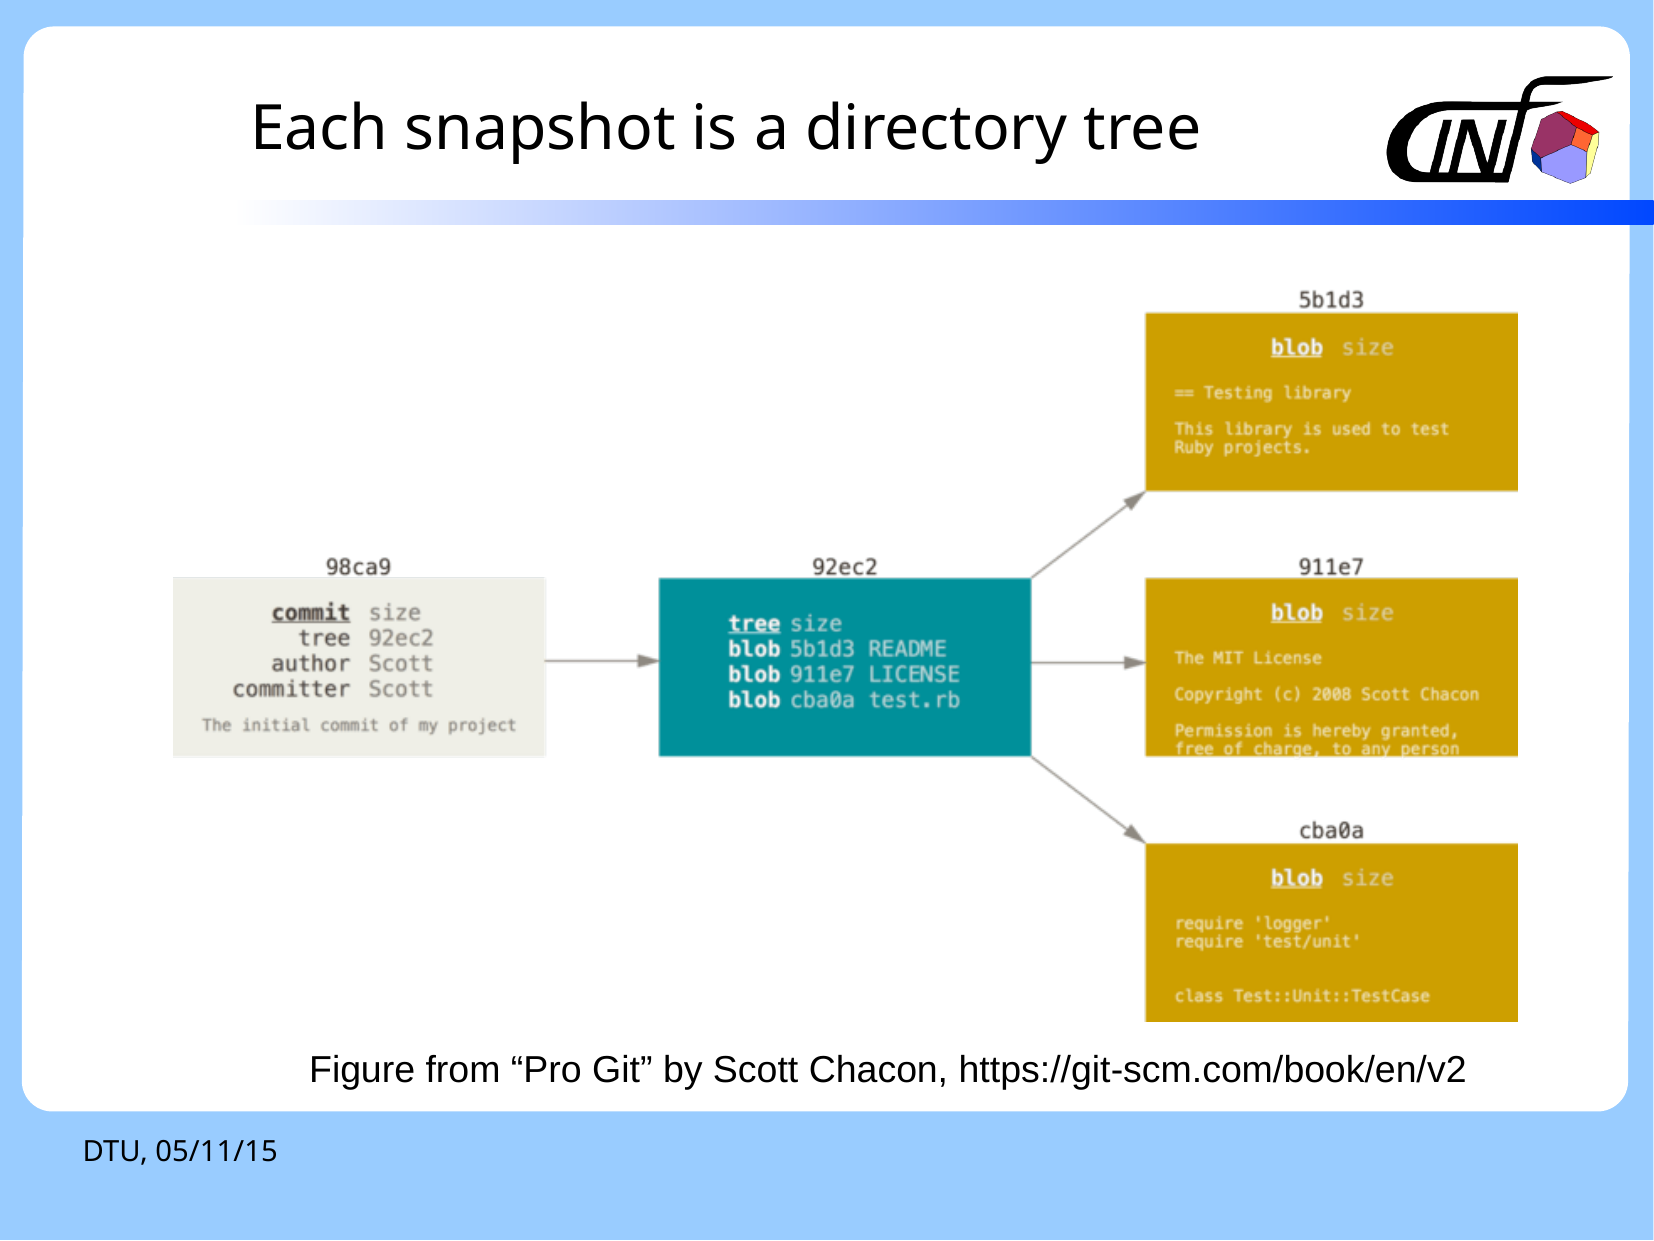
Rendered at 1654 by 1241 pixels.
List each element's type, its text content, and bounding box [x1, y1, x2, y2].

picture [1386, 76, 1613, 184]
picture [173, 277, 1518, 1022]
title Each snapshot is a directory tree [82, 49, 1371, 201]
text_box Figure from “Pro Git” by Scott Chacon, https://git-scm.com/book/en/v2 [294, 1041, 1483, 1099]
